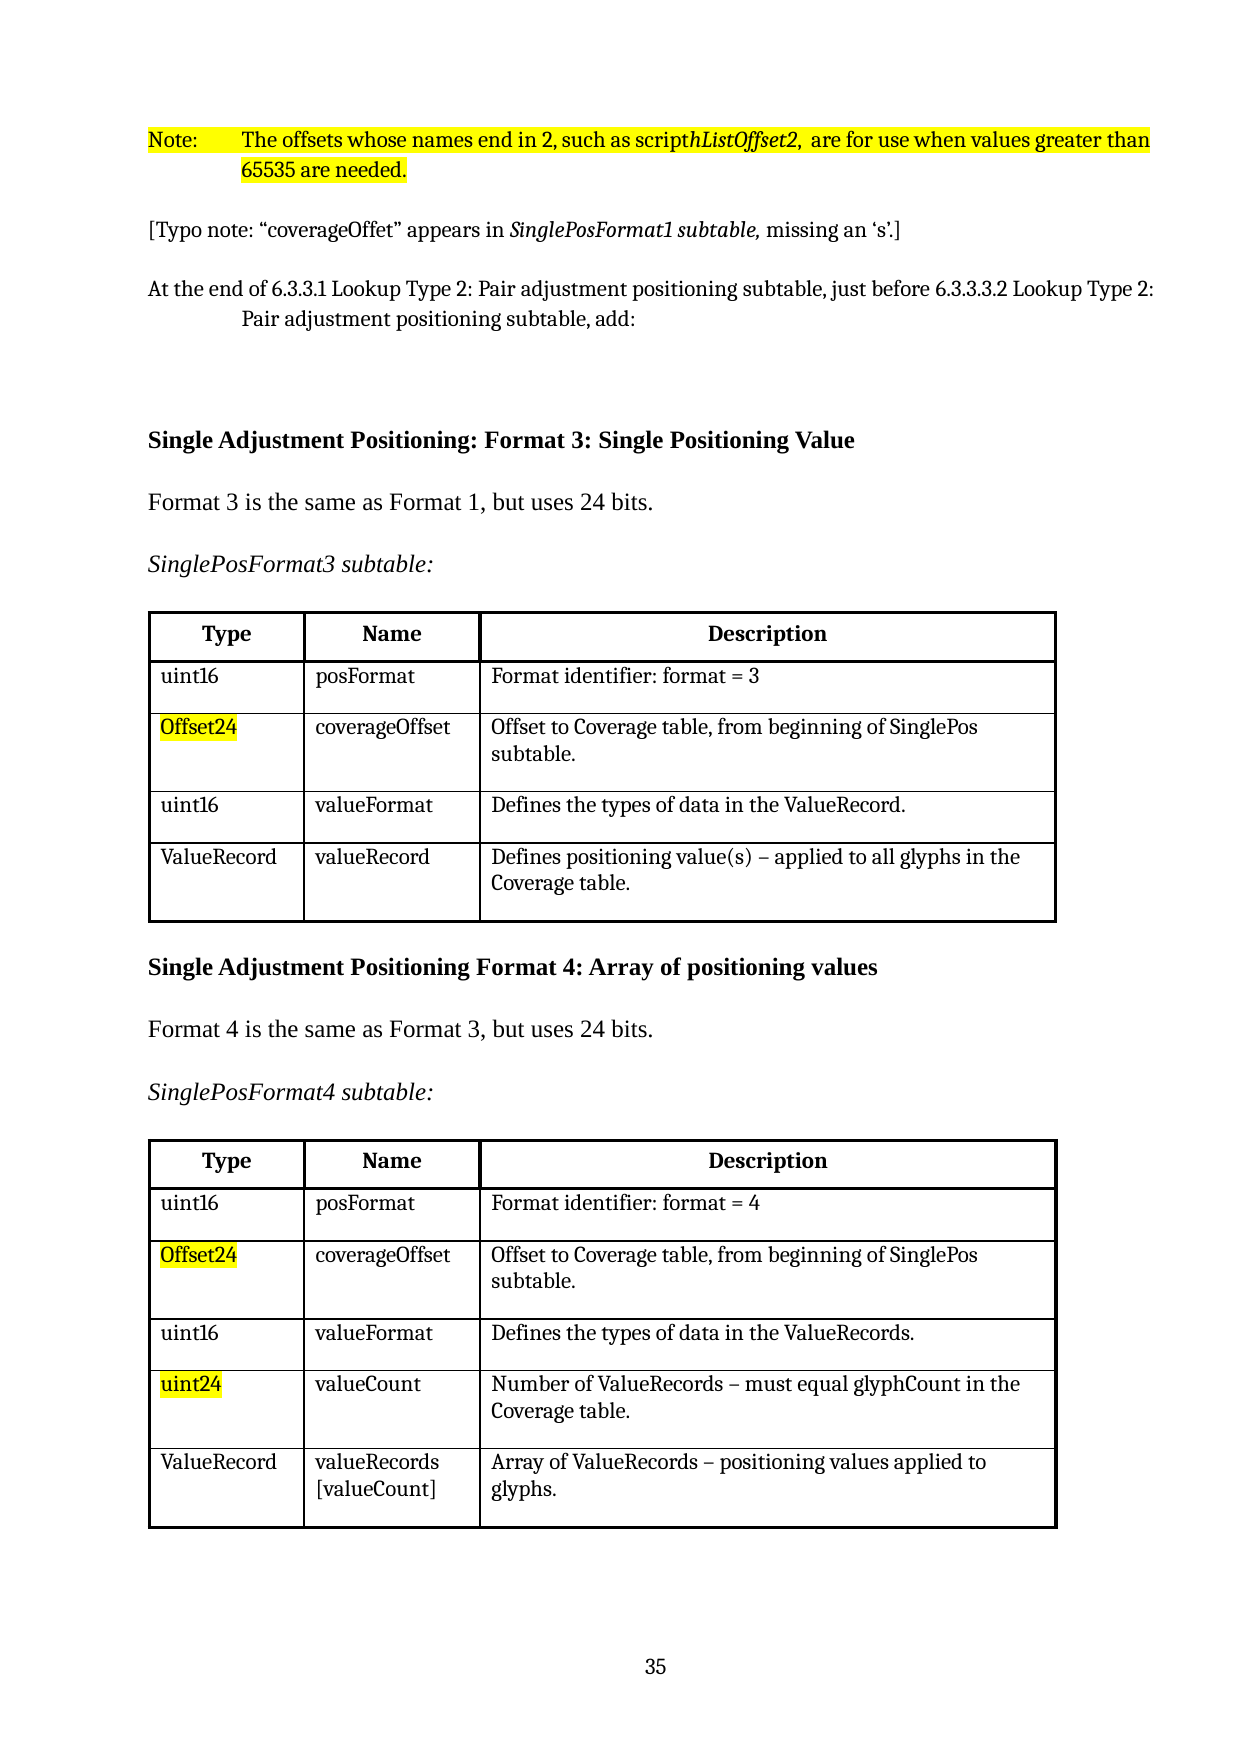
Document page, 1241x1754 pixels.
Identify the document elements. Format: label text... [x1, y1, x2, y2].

table_header Description [482, 1142, 1054, 1187]
table_cell ValueRecord [151, 1449, 303, 1526]
table_cell uint16 [151, 1320, 303, 1370]
table_header Description [482, 614, 1054, 659]
text Single Adjustment Positioning Format 4: Array of positioning values [148, 952, 1163, 981]
table_cell posFormat [305, 663, 479, 713]
table_header Type [151, 614, 303, 659]
table_header Name [306, 614, 478, 659]
table_header Name [306, 1142, 478, 1187]
table_cell Offset24 [151, 714, 303, 791]
table_cell valueFormat [305, 1320, 479, 1370]
table_cell coverageOffset [305, 714, 479, 791]
text [Typo note: “coverageOffet” appears in SinglePosFormat1 subtable, missing an ‘s’.] [148, 216, 1163, 243]
table_cell posFormat [305, 1190, 479, 1240]
table_cell valueFormat [305, 792, 479, 842]
table_cell Array of ValueRecords – positioning values applied to glyphs. [481, 1449, 1054, 1526]
text At the end of 6.3.3.1 Lookup Type 2: Pair adjustment positioning subtable, just before 6.3.3.3.2 Lookup Type 2: Pair adjustment positioning subtable, add: [148, 276, 1163, 332]
table_cell ValueRecord [151, 844, 303, 920]
table_cell Format identifier: format = 3 [481, 663, 1054, 713]
table_cell valueRecords [valueCount] [305, 1449, 479, 1526]
table_cell Number of ValueRecords – must equal glyphCount in the Coverage table. [481, 1371, 1054, 1448]
table_cell uint24 [151, 1371, 303, 1448]
table_cell valueRecord [305, 844, 479, 920]
text Format 4 is the same as Format 3, but uses 24 bits. [148, 1014, 1163, 1043]
text Note: The offsets whose names end in 2, such as scripthListOffset2, are for use when values greater than 65535 are needed. [148, 127, 1163, 183]
text SinglePosFormat4 subtable: [148, 1077, 1163, 1105]
table_cell uint16 [151, 663, 303, 713]
table_cell Defines positioning value(s) – applied to all glyphs in the Coverage table. [481, 844, 1054, 920]
table_cell Offset to Coverage table, from beginning of SinglePos subtable. [481, 714, 1054, 791]
text Format 3 is the same as Format 1, but uses 24 bits. [148, 487, 1163, 516]
text SinglePosFormat3 subtable: [148, 549, 1163, 578]
table_cell Offset24 [151, 1242, 303, 1318]
table_cell Offset to Coverage table, from beginning of SinglePos subtable. [481, 1242, 1054, 1318]
table_cell uint16 [151, 792, 303, 842]
table_cell Format identifier: format = 4 [481, 1190, 1054, 1240]
table_cell uint16 [151, 1190, 303, 1240]
table_cell coverageOffset [305, 1242, 479, 1318]
table_cell valueCount [305, 1371, 479, 1448]
table_cell Defines the types of data in the ValueRecords. [481, 1320, 1054, 1370]
table_header Type [151, 1142, 303, 1187]
text Single Adjustment Positioning: Format 3: Single Positioning Value [148, 425, 1163, 453]
table_cell Defines the types of data in the ValueRecord. [481, 792, 1054, 842]
